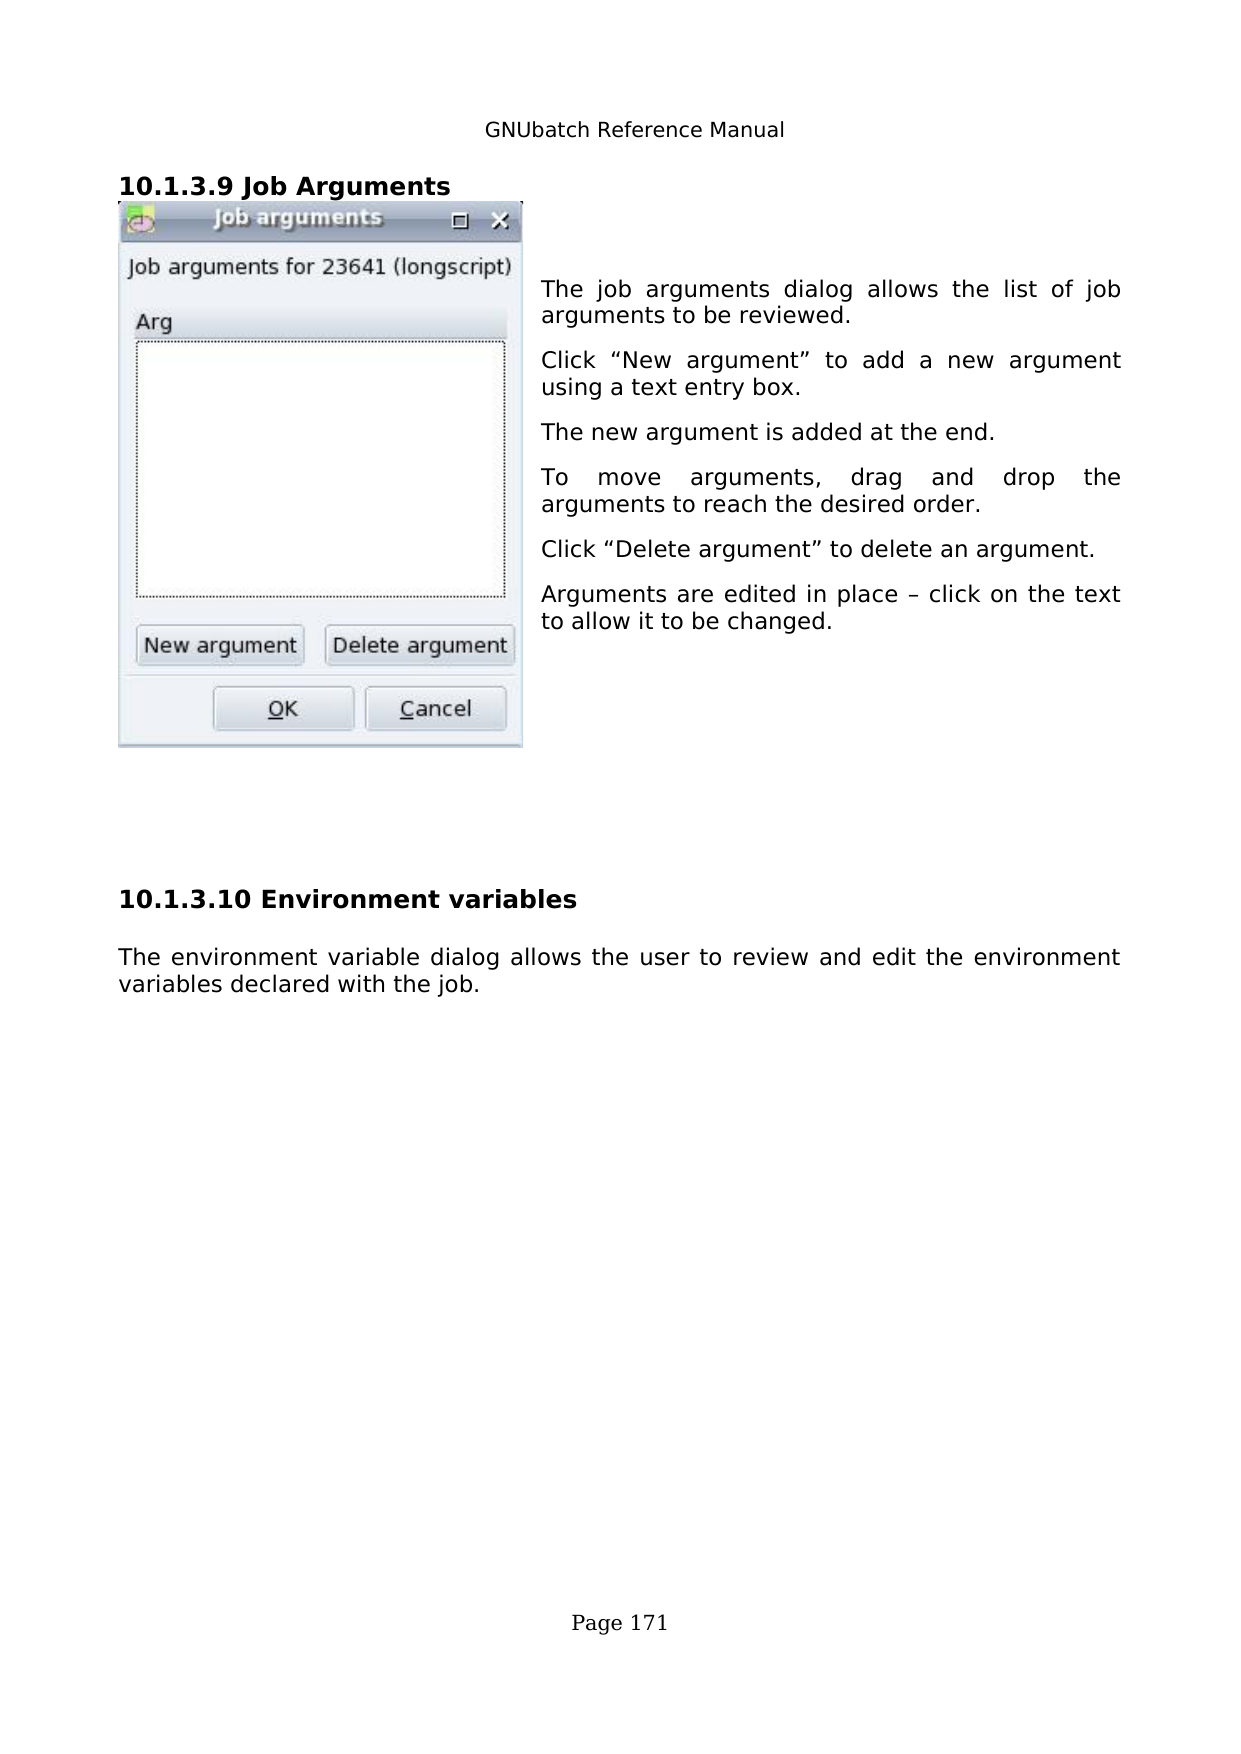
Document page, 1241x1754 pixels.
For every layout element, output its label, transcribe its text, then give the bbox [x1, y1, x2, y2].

text Click “Delete argument” to delete an argument. [524, 536, 1122, 563]
text The new argument is added at the end. [524, 419, 1122, 446]
subtitle Environment variables [118, 886, 1122, 915]
text Click “New argument” to add a new argument using a text entry box. [524, 348, 1122, 401]
text The job arguments dialog allows the list of job arguments to be reviewed. [524, 276, 1122, 329]
text To move arguments, drag and drop the arguments to reach the desired order. [524, 464, 1122, 518]
subtitle Job Arguments [118, 172, 1122, 201]
text Arguments are edited in place – click on the text to allow it to be changed. [524, 582, 1122, 635]
text The environment variable dialog allows the user to review and edit the environment variables declared with the job. [118, 944, 1122, 998]
picture [118, 201, 524, 748]
